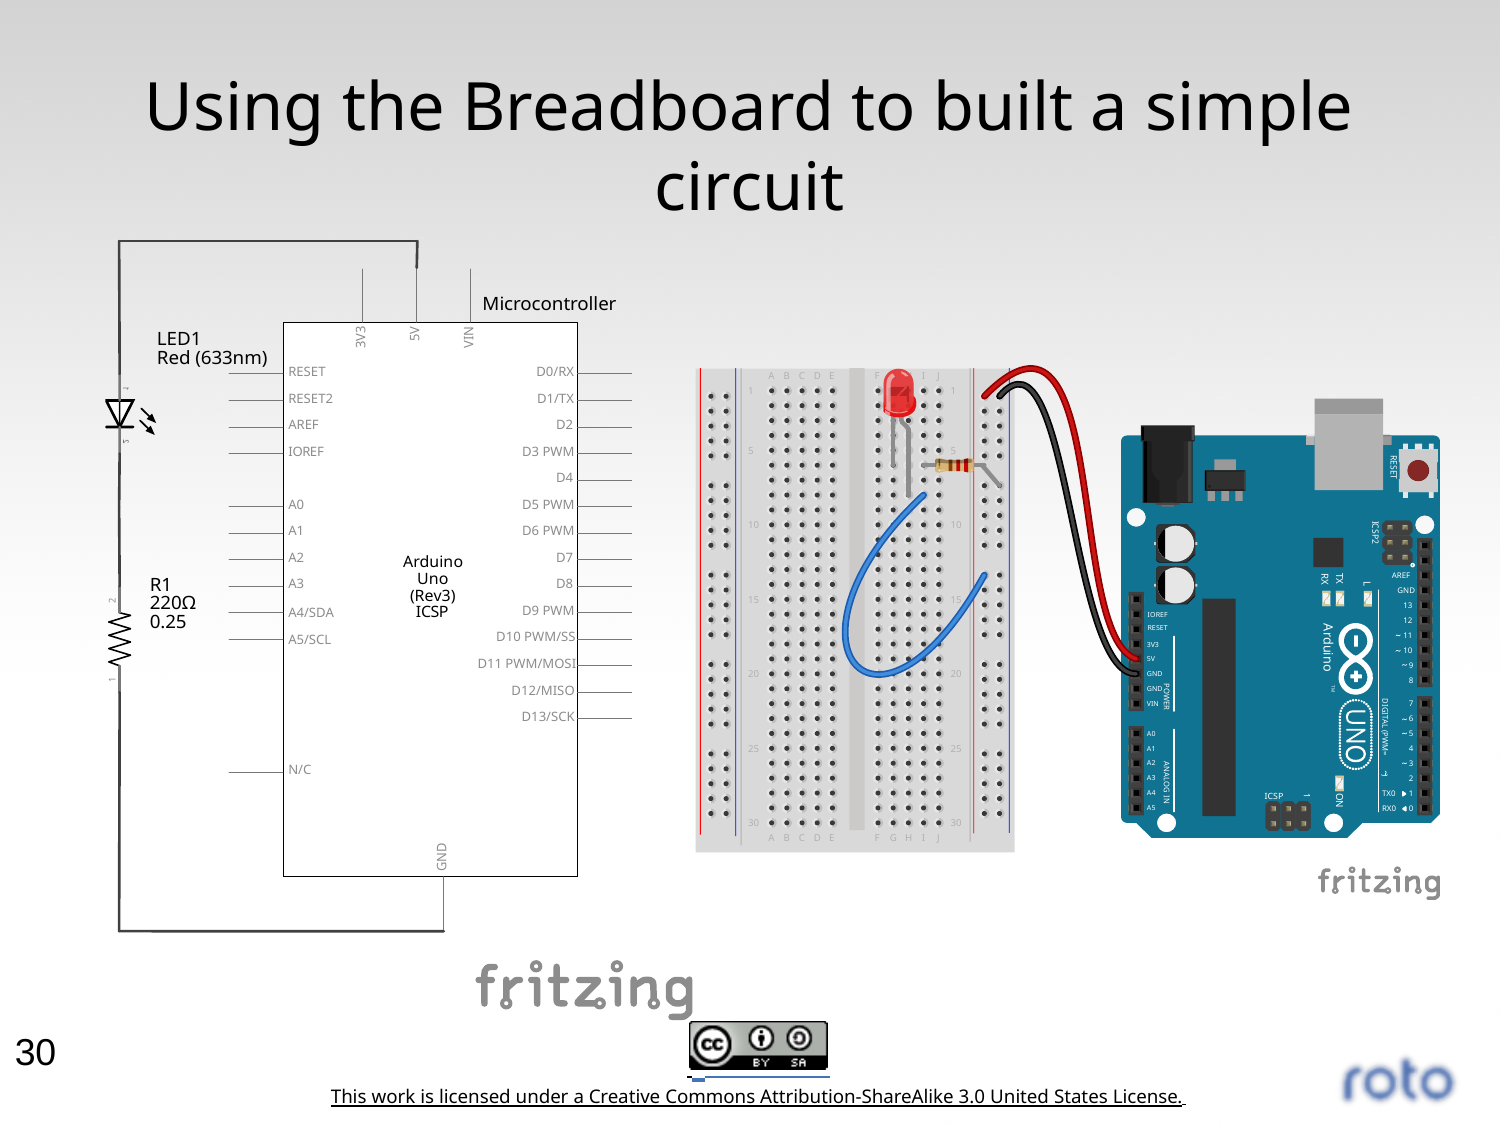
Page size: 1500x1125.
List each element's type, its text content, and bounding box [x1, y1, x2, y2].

title Using the Breadboard to built a simple circuit [112, 49, 1388, 238]
picture [0, 0, 1500, 1125]
